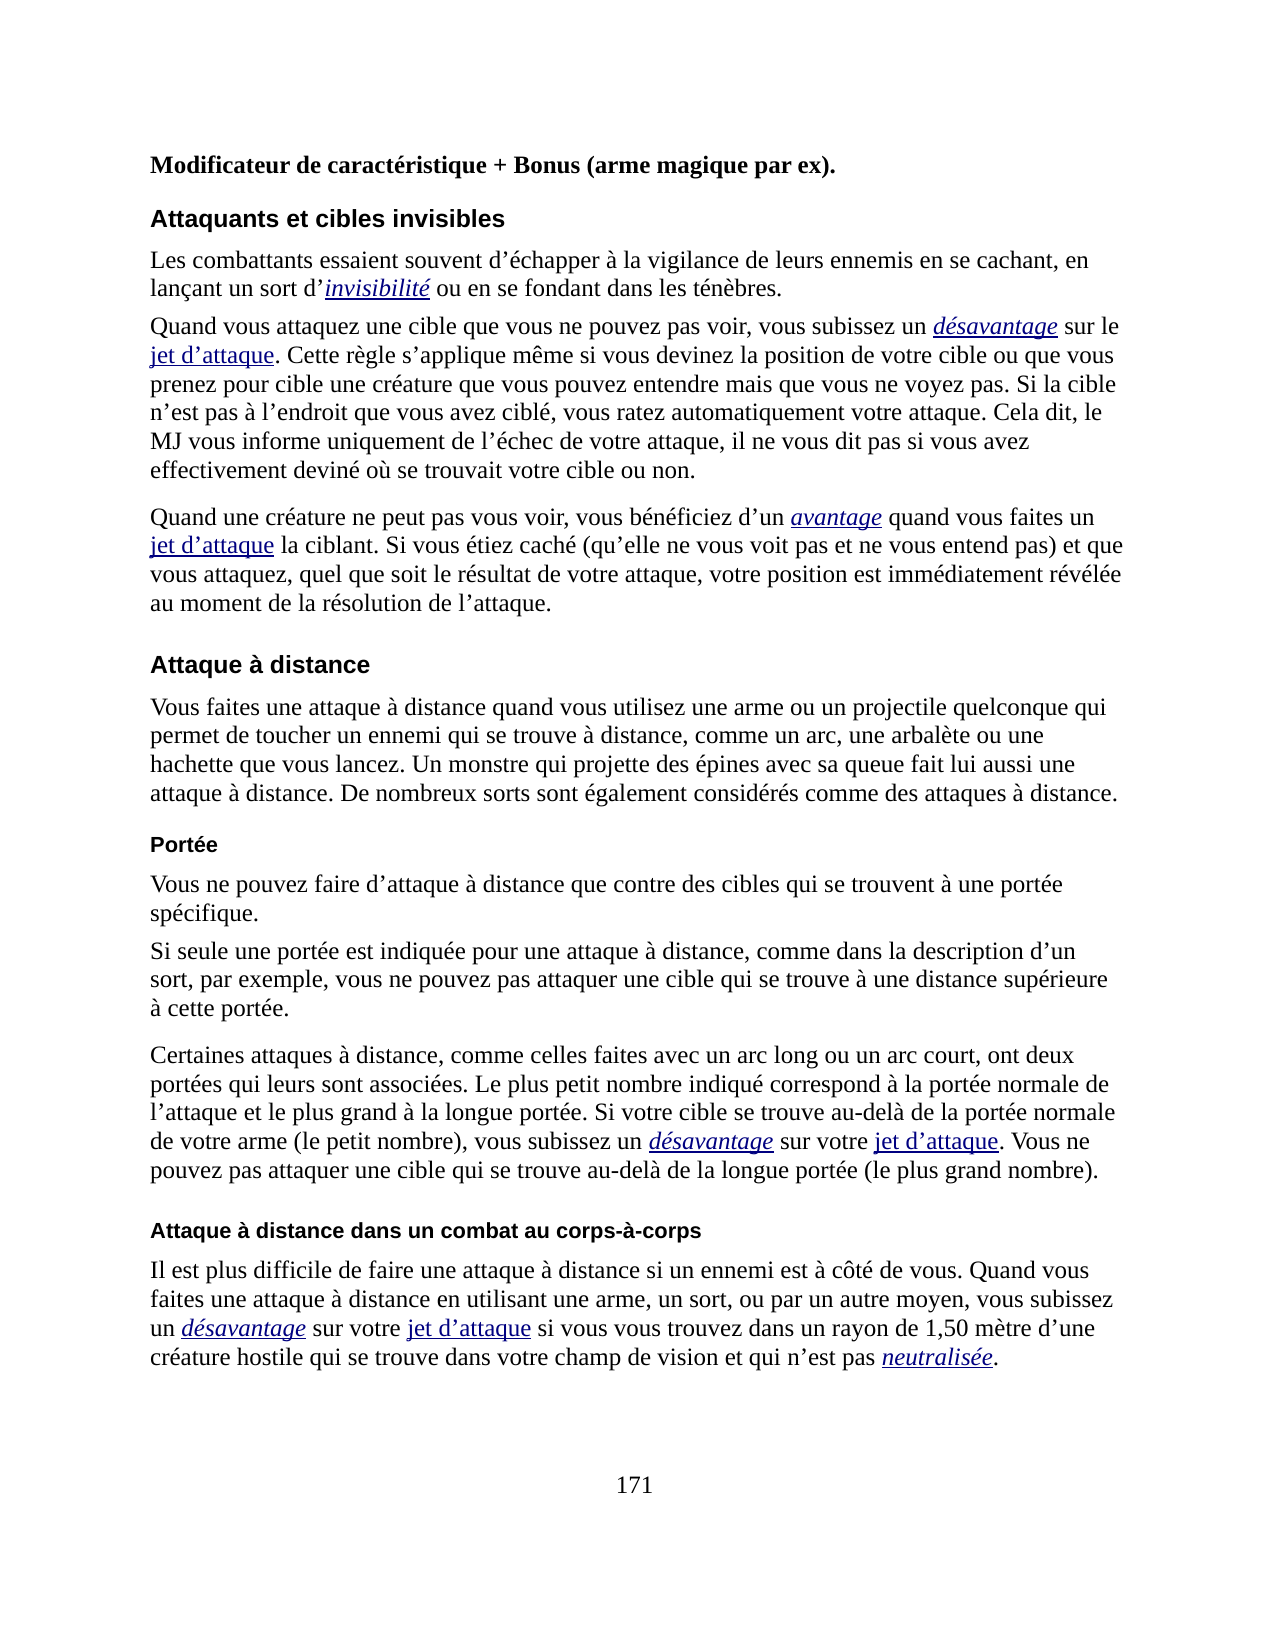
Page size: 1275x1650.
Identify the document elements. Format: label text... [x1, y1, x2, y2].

text Si seule une portée est indiquée pour une attaque à distance, comme dans la description d’un sort, par exemple, vous ne pouvez pas attaquer une cible qui se trouve à une distance supérieure à cette portée. [150, 936, 1125, 1022]
subtitle Attaque à distance [150, 651, 1125, 679]
subtitle Attaque à distance dans un combat au corps-à-corps [150, 1218, 1125, 1243]
text Certaines attaques à distance, comme celles faites avec un arc long ou un arc court, ont deux portées qui leurs sont associées. Le plus petit nombre indiqué correspond à la portée normale de l’attaque et le plus grand à la longue portée. Si votre cible se trouve au-delà de la portée normale de votre arme (le petit nombre), vous subissez un désavantage sur votre jet d’attaque. Vous ne pouvez pas attaquer une cible qui se trouve au-delà de la longue portée (le plus grand nombre). [150, 1040, 1125, 1184]
subtitle Portée [150, 832, 1125, 857]
text Les combattants essaient souvent d’échapper à la vigilance de leurs ennemis en se cachant, en lançant un sort d’invisibilité ou en se fondant dans les ténèbres. [150, 245, 1125, 302]
text Modificateur de caractéristique + Bonus (arme magique par ex). [150, 150, 1125, 179]
text Il est plus difficile de faire une attaque à distance si un ennemi est à côté de vous. Quand vous faites une attaque à distance en utilisant une arme, un sort, ou par un autre moyen, vous subissez un désavantage sur votre jet d’attaque si vous vous trouvez dans un rayon de 1,50 mètre d’une créature hostile qui se trouve dans votre champ de vision et qui n’est pas neutralisée. [150, 1255, 1125, 1370]
text Vous faites une attaque à distance quand vous utilisez une arme ou un projectile quelconque qui permet de toucher un ennemi qui se trouve à distance, comme un arc, une arbalète ou une hachette que vous lancez. Un monstre qui projette des épines avec sa queue fait lui aussi une attaque à distance. De nombreux sorts sont également considérés comme des attaques à distance. [150, 692, 1125, 807]
text Quand vous attaquez une cible que vous ne pouvez pas voir, vous subissez un désavantage sur le jet d’attaque. Cette règle s’applique même si vous devinez la position de votre cible ou que vous prenez pour cible une créature que vous pouvez entendre mais que vous ne voyez pas. Si la cible n’est pas à l’endroit que vous avez ciblé, vous ratez automatiquement votre attaque. Cela dit, le MJ vous informe uniquement de l’échec de votre attaque, il ne vous dit pas si vous avez effectivement deviné où se trouvait votre cible ou non. [150, 311, 1125, 484]
subtitle Attaquants et cibles invisibles [150, 204, 1125, 232]
text Quand une créature ne peut pas vous voir, vous bénéficiez d’un avantage quand vous faites un jet d’attaque la ciblant. Si vous étiez caché (qu’elle ne vous voit pas et ne vous entend pas) et que vous attaquez, quel que soit le résultat de votre attaque, votre position est immédiatement révélée au moment de la résolution de l’attaque. [150, 502, 1125, 617]
text Vous ne pouvez faire d’attaque à distance que contre des cibles qui se trouvent à une portée spécifique. [150, 869, 1125, 927]
